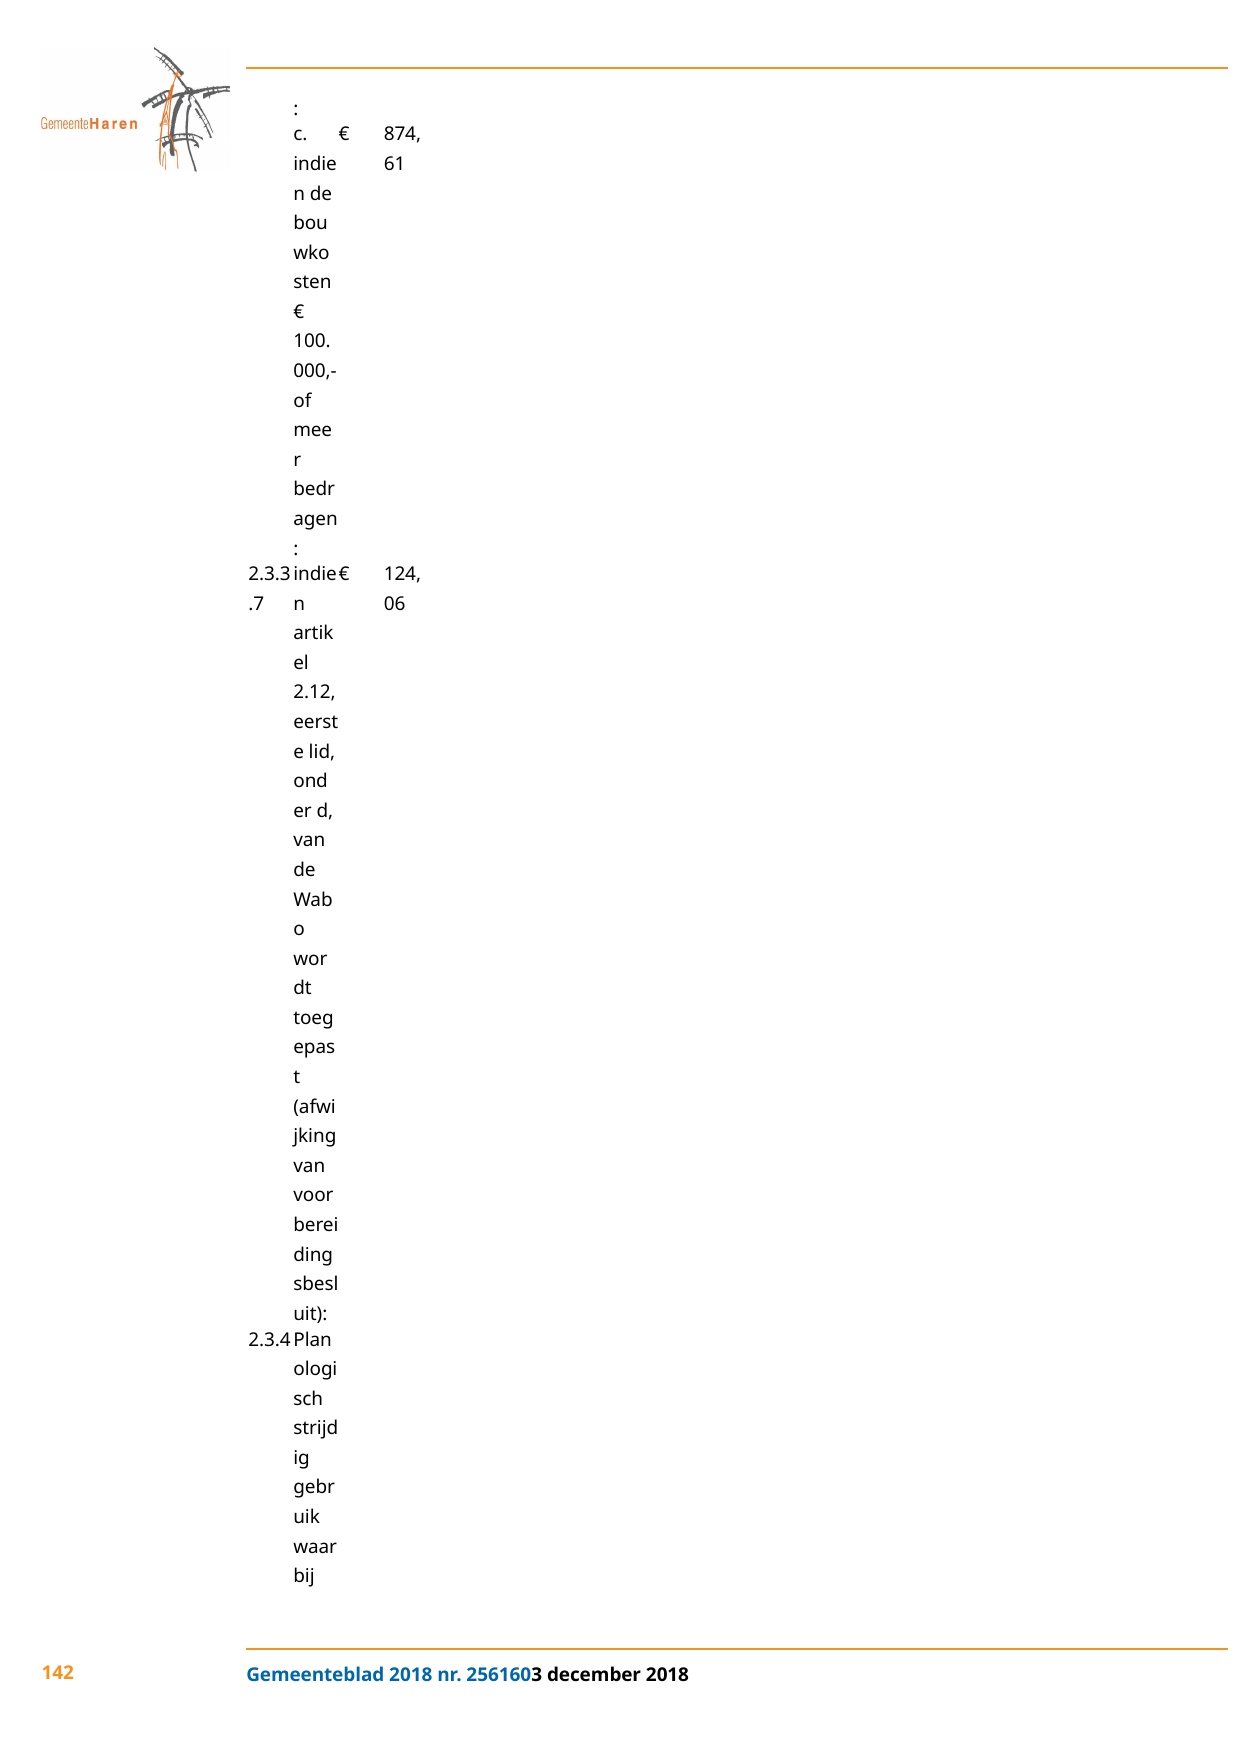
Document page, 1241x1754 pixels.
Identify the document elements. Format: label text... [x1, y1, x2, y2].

table_cell 874,61 [384, 121, 429, 560]
table_cell 2.3.3.7 [248, 560, 293, 1326]
table_cell [248, 95, 293, 121]
table_cell : [293, 95, 338, 121]
table_cell 2.3.4 [248, 1326, 293, 1588]
table_cell [384, 95, 429, 121]
picture [41, 47, 231, 172]
table_cell indien artikel 2.12, eerste lid, onder d, van de Wabo wordt toegepast (afwijking van voorbereidingsbesluit): [293, 560, 338, 1326]
table_cell c. indien de bouwkosten € 100.000,- of meer bedragen: [293, 121, 338, 560]
table_cell [338, 1326, 383, 1588]
table_cell [384, 1326, 429, 1588]
table_cell Planologisch strijdig gebruik waarbij [293, 1326, 338, 1588]
table_cell [338, 95, 383, 121]
table_cell [248, 121, 293, 560]
table_cell € [338, 121, 383, 560]
table_cell € [338, 560, 383, 1326]
table_cell 124,06 [384, 560, 429, 1326]
